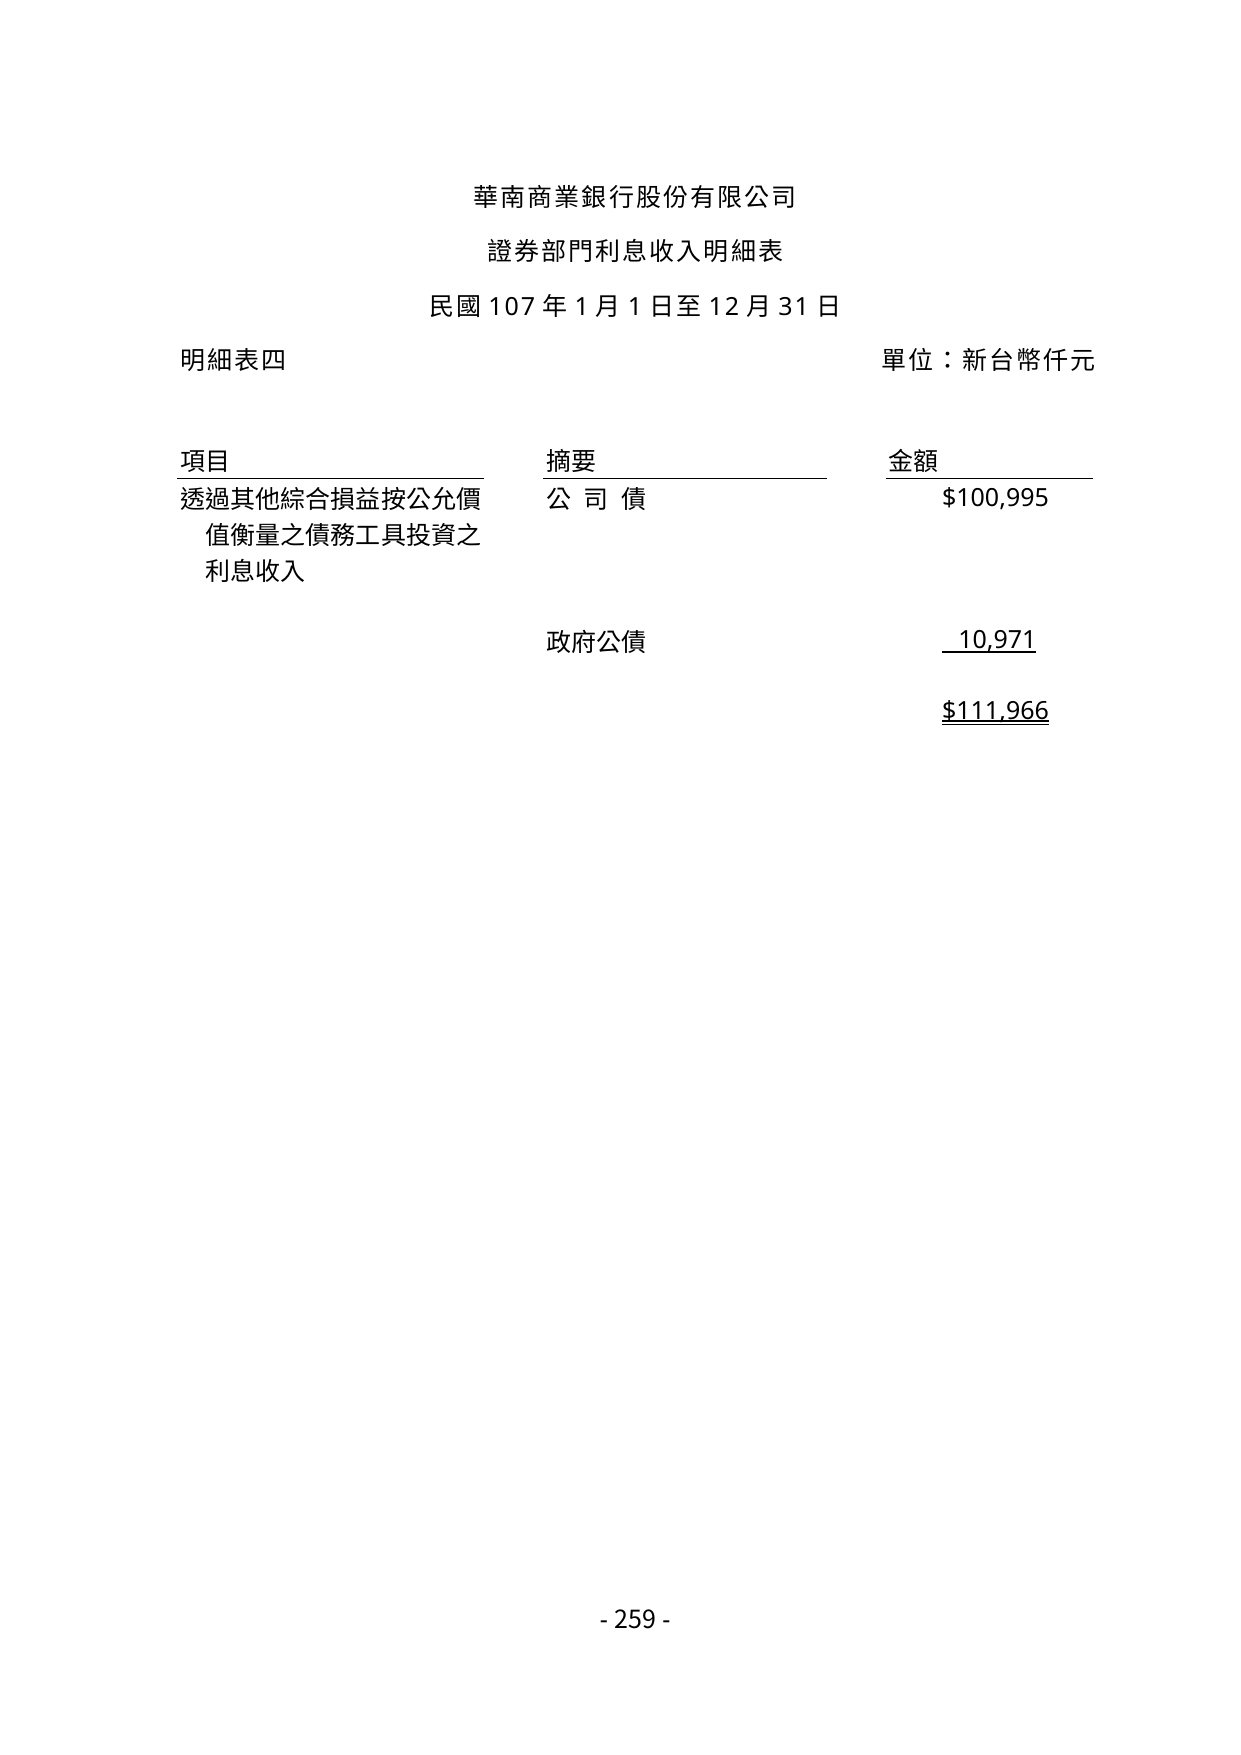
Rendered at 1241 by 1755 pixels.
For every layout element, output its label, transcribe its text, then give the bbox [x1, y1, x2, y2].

table_cell [827, 658, 886, 692]
table_cell 公 司 債 [543, 479, 827, 588]
table_cell [177, 658, 484, 692]
table_cell [886, 588, 1093, 622]
table_header 單位：新台幣仟元 [638, 340, 1099, 391]
table_cell $ 111,966 [886, 692, 1093, 726]
table_cell $ 100,995 [886, 479, 1093, 588]
text 華南商業銀行股份有限公司 [177, 177, 1093, 213]
table_cell [827, 588, 886, 622]
text 民國107年1月1日至12月31日 [177, 286, 1093, 322]
table_cell [827, 478, 886, 588]
text 證券部門利息收入明細表 [177, 232, 1093, 268]
table_cell [886, 658, 1093, 692]
table_cell [484, 622, 543, 658]
table_header 金額 [886, 442, 1093, 478]
table_cell [484, 658, 543, 692]
table_cell [484, 692, 543, 726]
table_cell 政府公債 [543, 622, 827, 658]
table_header 摘要 [543, 442, 827, 478]
table_cell [543, 658, 827, 692]
table_header 項目 [177, 442, 484, 478]
table_cell 透過其他綜合損益按公允價值衡量之債務工具投資之利息收入 [177, 479, 484, 588]
table_cell [484, 588, 543, 622]
table_cell [177, 588, 484, 622]
table_cell [543, 588, 827, 622]
table_header 明細表四 [177, 340, 638, 391]
table_cell [543, 692, 827, 726]
table_cell [827, 622, 886, 658]
table_cell [177, 622, 484, 658]
table_cell [827, 692, 886, 726]
table_cell [484, 478, 543, 588]
table_header [827, 442, 886, 478]
table_header [484, 442, 543, 478]
table_cell 10,971 [886, 622, 1093, 658]
table_cell [177, 692, 484, 726]
